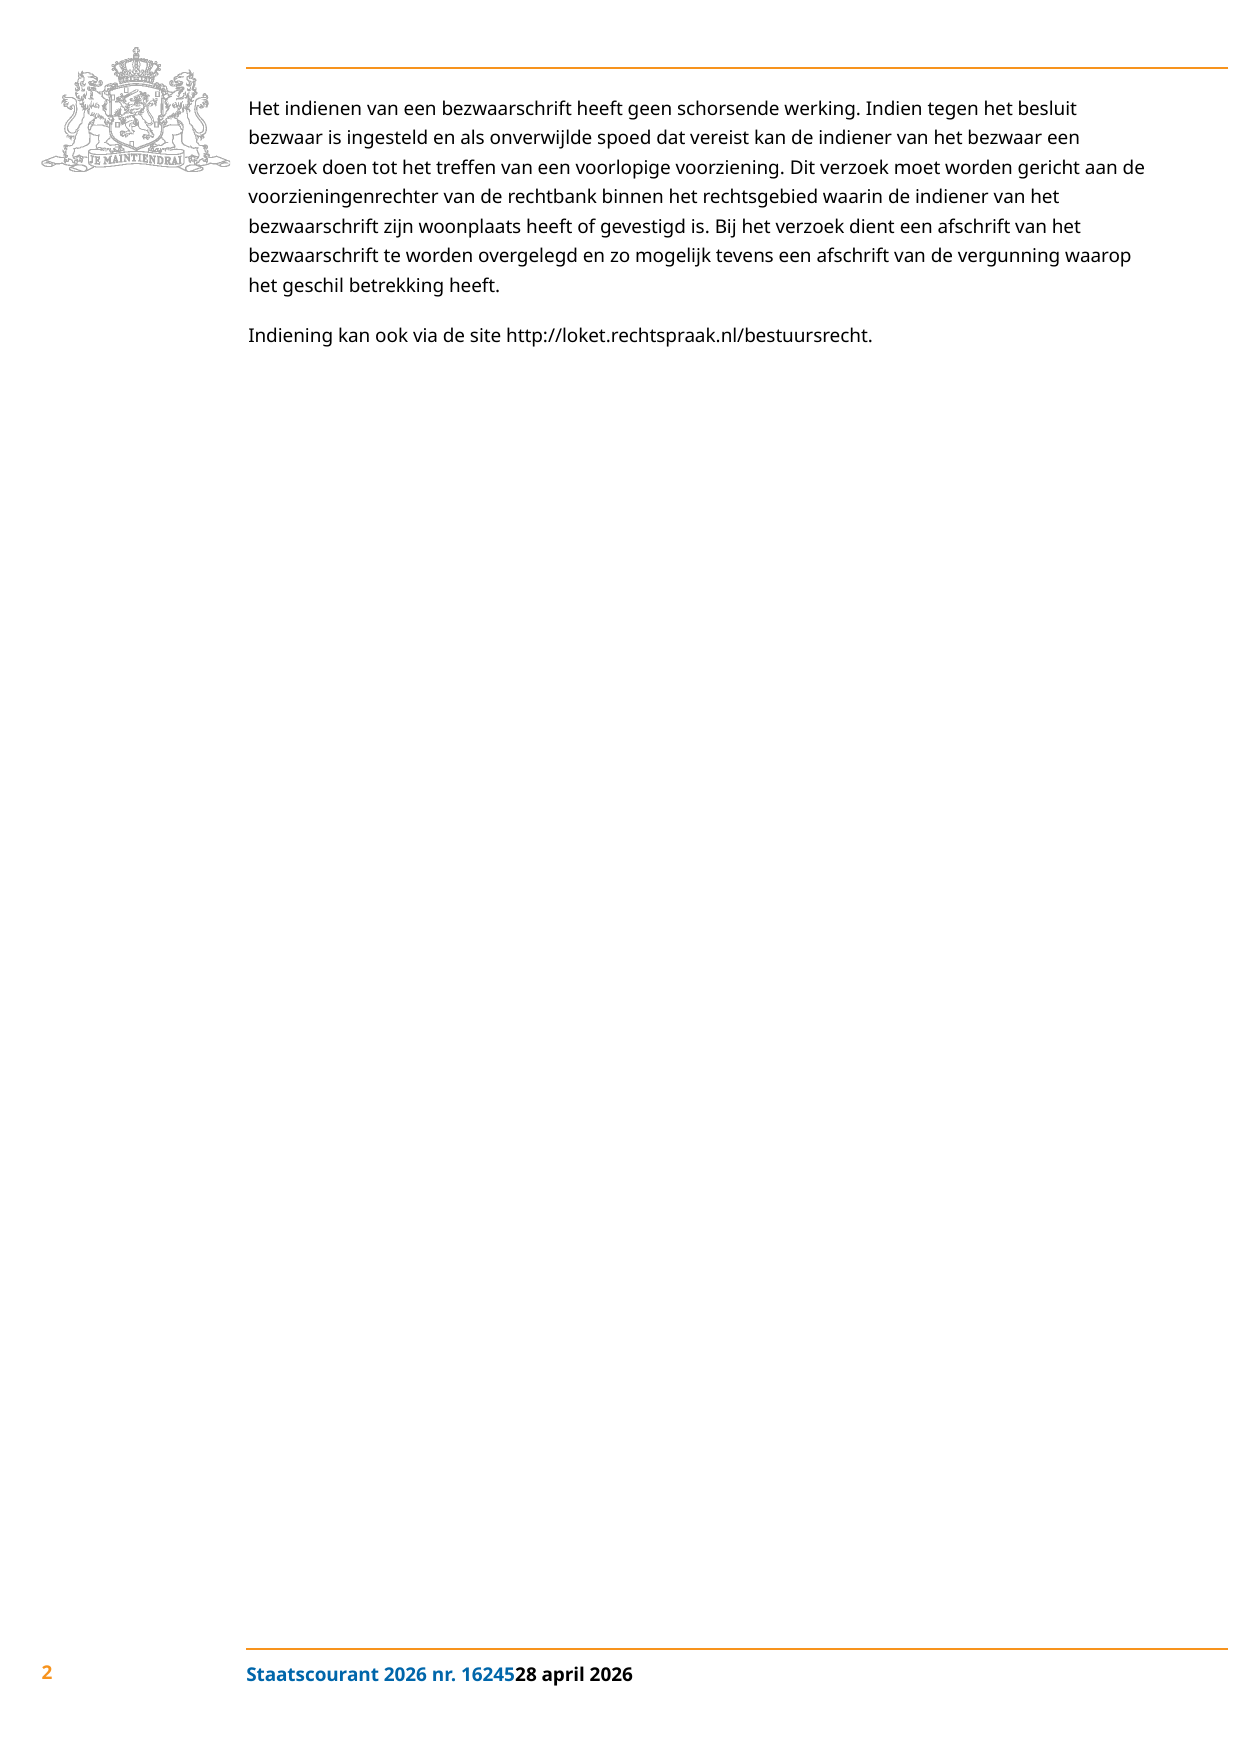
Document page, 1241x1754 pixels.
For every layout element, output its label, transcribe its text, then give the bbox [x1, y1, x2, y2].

text Het indienen van een bezwaarschrift heeft geen schorsende werking. Indien tegen het besluit bezwaar is ingesteld en als onverwijlde spoed dat vereist kan de indiener van het bezwaar een verzoek doen tot het treffen van een voorlopige voorziening. Dit verzoek moet worden gericht aan de voorzieningenrechter van de rechtbank binnen het rechtsgebied waarin de indiener van het bezwaarschrift zijn woonplaats heeft of gevestigd is. Bij het verzoek dient een afschrift van het bezwaarschrift te worden overgelegd en zo mogelijk tevens een afschrift van de vergunning waarop het geschil betrekking heeft. [248, 95, 1152, 298]
picture [41, 47, 231, 172]
text Indiening kan ook via de site http://loket.rechtspraak.nl/bestuursrecht. [248, 323, 1152, 348]
